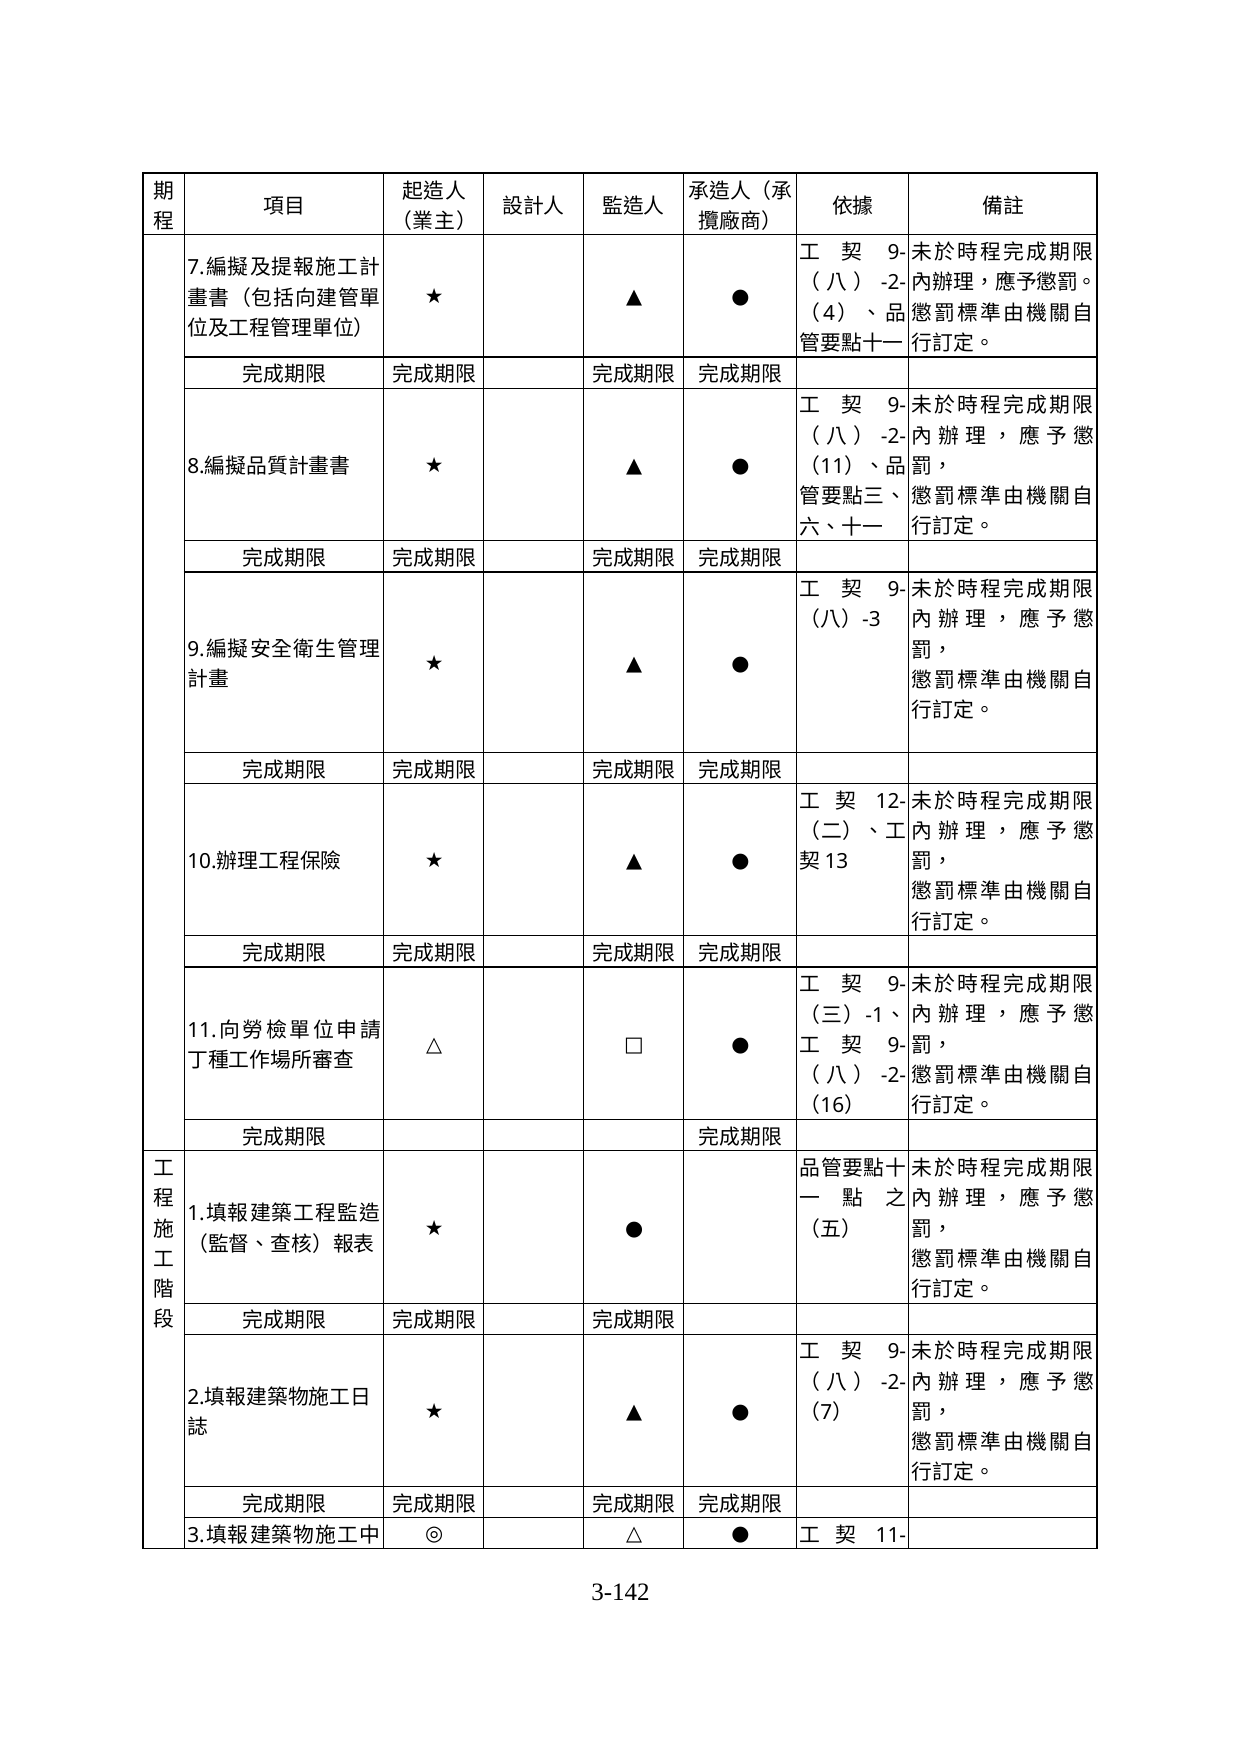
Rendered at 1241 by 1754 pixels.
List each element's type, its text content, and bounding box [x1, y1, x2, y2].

table_cell 品管要點十一點之（五） [797, 1151, 908, 1302]
table_cell ★ [384, 1151, 483, 1302]
table_cell [484, 1487, 583, 1517]
table_cell 完成期限 [584, 358, 683, 388]
table_header 期程 [144, 174, 184, 234]
table_cell [484, 389, 583, 540]
table_cell 完成期限 [684, 1487, 796, 1517]
table_cell [909, 753, 1096, 783]
table_cell [144, 235, 184, 1150]
table_cell 完成期限 [584, 541, 683, 571]
table_cell [484, 235, 583, 356]
table_cell □ [584, 968, 683, 1119]
table_cell 工契9-（八）-3 [797, 573, 908, 752]
table_cell 完成期限 [185, 541, 383, 571]
table_cell [909, 358, 1096, 388]
table_cell 完成期限 [384, 936, 483, 966]
table_cell 完成期限 [185, 358, 383, 388]
table_cell 完成期限 [185, 753, 383, 783]
table_cell 未於時程完成期限內辦理，應予懲罰。 懲罰標準由機關自行訂定。 [909, 235, 1096, 356]
table_cell 完成期限 [684, 753, 796, 783]
table_header 監造人 [584, 174, 683, 234]
table_header 設計人 [484, 174, 583, 234]
table_cell ★ [384, 784, 483, 935]
table_cell ★ [384, 1335, 483, 1486]
table_cell [484, 573, 583, 752]
table_cell 工契9-（八）-2-（11）、品管要點三、六、十一 [797, 389, 908, 540]
table_cell [484, 541, 583, 571]
table_cell △ [384, 968, 483, 1119]
table_header 承造人（承攬廠商） [684, 174, 796, 234]
table_cell 完成期限 [384, 1487, 483, 1517]
table_cell △ [584, 1518, 683, 1548]
table_cell ● [684, 1518, 796, 1548]
table_cell [797, 1487, 908, 1517]
table_cell ▲ [584, 1335, 683, 1486]
table_cell [797, 358, 908, 388]
table_cell 未於時程完成期限內辦理，應予懲罰， 懲罰標準由機關自行訂定。 [909, 1151, 1096, 1302]
table_cell ▲ [584, 235, 683, 356]
table_cell 完成期限 [684, 541, 796, 571]
table_cell 完成期限 [384, 1304, 483, 1334]
table_cell 工契12-（二）、工契13 [797, 784, 908, 935]
table_cell ▲ [584, 389, 683, 540]
table_cell [484, 784, 583, 935]
table_cell 7.編擬及提報施工計畫書（包括向建管單位及工程管理單位） [185, 235, 383, 356]
table_cell [909, 1304, 1096, 1334]
table_header 起造人（業主） [384, 174, 483, 234]
table_cell 9.編擬安全衛生管理計畫 [185, 573, 383, 752]
table_cell [584, 1120, 683, 1150]
table_cell [797, 753, 908, 783]
table_cell [909, 541, 1096, 571]
table_cell [484, 1120, 583, 1150]
table_cell 8.編擬品質計畫書 [185, 389, 383, 540]
table_cell 未於時程完成期限內辦理，應予懲罰， 懲罰標準由機關自行訂定。 [909, 1335, 1096, 1486]
table_cell 完成期限 [684, 936, 796, 966]
table_cell 工程施工階段 [144, 1151, 184, 1548]
table_cell [909, 936, 1096, 966]
table_cell 未於時程完成期限內辦理，應予懲罰， 懲罰標準由機關自行訂定。 [909, 573, 1096, 752]
table_cell [484, 1304, 583, 1334]
table_cell 完成期限 [185, 936, 383, 966]
table_cell [684, 1304, 796, 1334]
table_cell 未於時程完成期限內辦理，應予懲罰， 懲罰標準由機關自行訂定。 [909, 784, 1096, 935]
table_cell [484, 358, 583, 388]
table_cell ● [684, 573, 796, 752]
table_cell ● [584, 1151, 683, 1302]
table_cell 2.填報建築物施工日 誌 [185, 1335, 383, 1486]
table_cell ● [684, 968, 796, 1119]
table_cell 工契9-（三）-1、工契9-（八）-2-（16） [797, 968, 908, 1119]
table_cell [384, 1120, 483, 1150]
table_cell ● [684, 784, 796, 935]
table_cell 完成期限 [584, 1304, 683, 1334]
table_cell [684, 1151, 796, 1302]
table_cell [797, 1304, 908, 1334]
table_cell 完成期限 [584, 1487, 683, 1517]
table_cell 1.填報建築工程監造（監督、查核）報表 [185, 1151, 383, 1302]
table_cell 完成期限 [684, 1120, 796, 1150]
table_header 依據 [797, 174, 908, 234]
table_cell 完成期限 [384, 541, 483, 571]
table_cell ▲ [584, 784, 683, 935]
table_cell 完成期限 [584, 753, 683, 783]
table_cell [909, 1120, 1096, 1150]
table_header 項目 [185, 174, 383, 234]
table_cell [484, 1335, 583, 1486]
table_cell [484, 753, 583, 783]
table_cell 工契11- [797, 1518, 908, 1548]
table_cell [797, 1120, 908, 1150]
table_cell ★ [384, 235, 483, 356]
table_cell 完成期限 [384, 753, 483, 783]
table_cell [484, 968, 583, 1119]
table_cell 工契9-（八）-2-（7） [797, 1335, 908, 1486]
table_cell 完成期限 [384, 358, 483, 388]
table_cell ● [684, 1335, 796, 1486]
table_cell ◎ [384, 1518, 483, 1548]
table_cell 10.辦理工程保險 [185, 784, 383, 935]
table_cell [909, 1518, 1096, 1548]
table_cell 完成期限 [584, 936, 683, 966]
table_cell ▲ [584, 573, 683, 752]
table_cell [484, 1151, 583, 1302]
table_header 備註 [909, 174, 1096, 234]
table_cell [797, 541, 908, 571]
table_cell 工契9-（八）-2-（4）、品管要點十一 [797, 235, 908, 356]
table_cell ● [684, 389, 796, 540]
table_cell 11.向勞檢單位申請丁種工作場所審查 [185, 968, 383, 1119]
table_cell 完成期限 [185, 1487, 383, 1517]
table_cell [484, 1518, 583, 1548]
table_cell ● [684, 235, 796, 356]
table_cell 未於時程完成期限內辦理，應予懲罰， 懲罰標準由機關自行訂定。 [909, 968, 1096, 1119]
table_cell [909, 1487, 1096, 1517]
table_cell ★ [384, 573, 483, 752]
table_cell 未於時程完成期限內辦理，應予懲罰， 懲罰標準由機關自行訂定。 [909, 389, 1096, 540]
table_cell [797, 936, 908, 966]
table_cell ★ [384, 389, 483, 540]
table_cell 完成期限 [185, 1304, 383, 1334]
table_cell 完成期限 [684, 358, 796, 388]
table_cell [484, 936, 583, 966]
table_cell 3.填報建築物施工中 [185, 1518, 383, 1548]
table_cell 完成期限 [185, 1120, 383, 1150]
